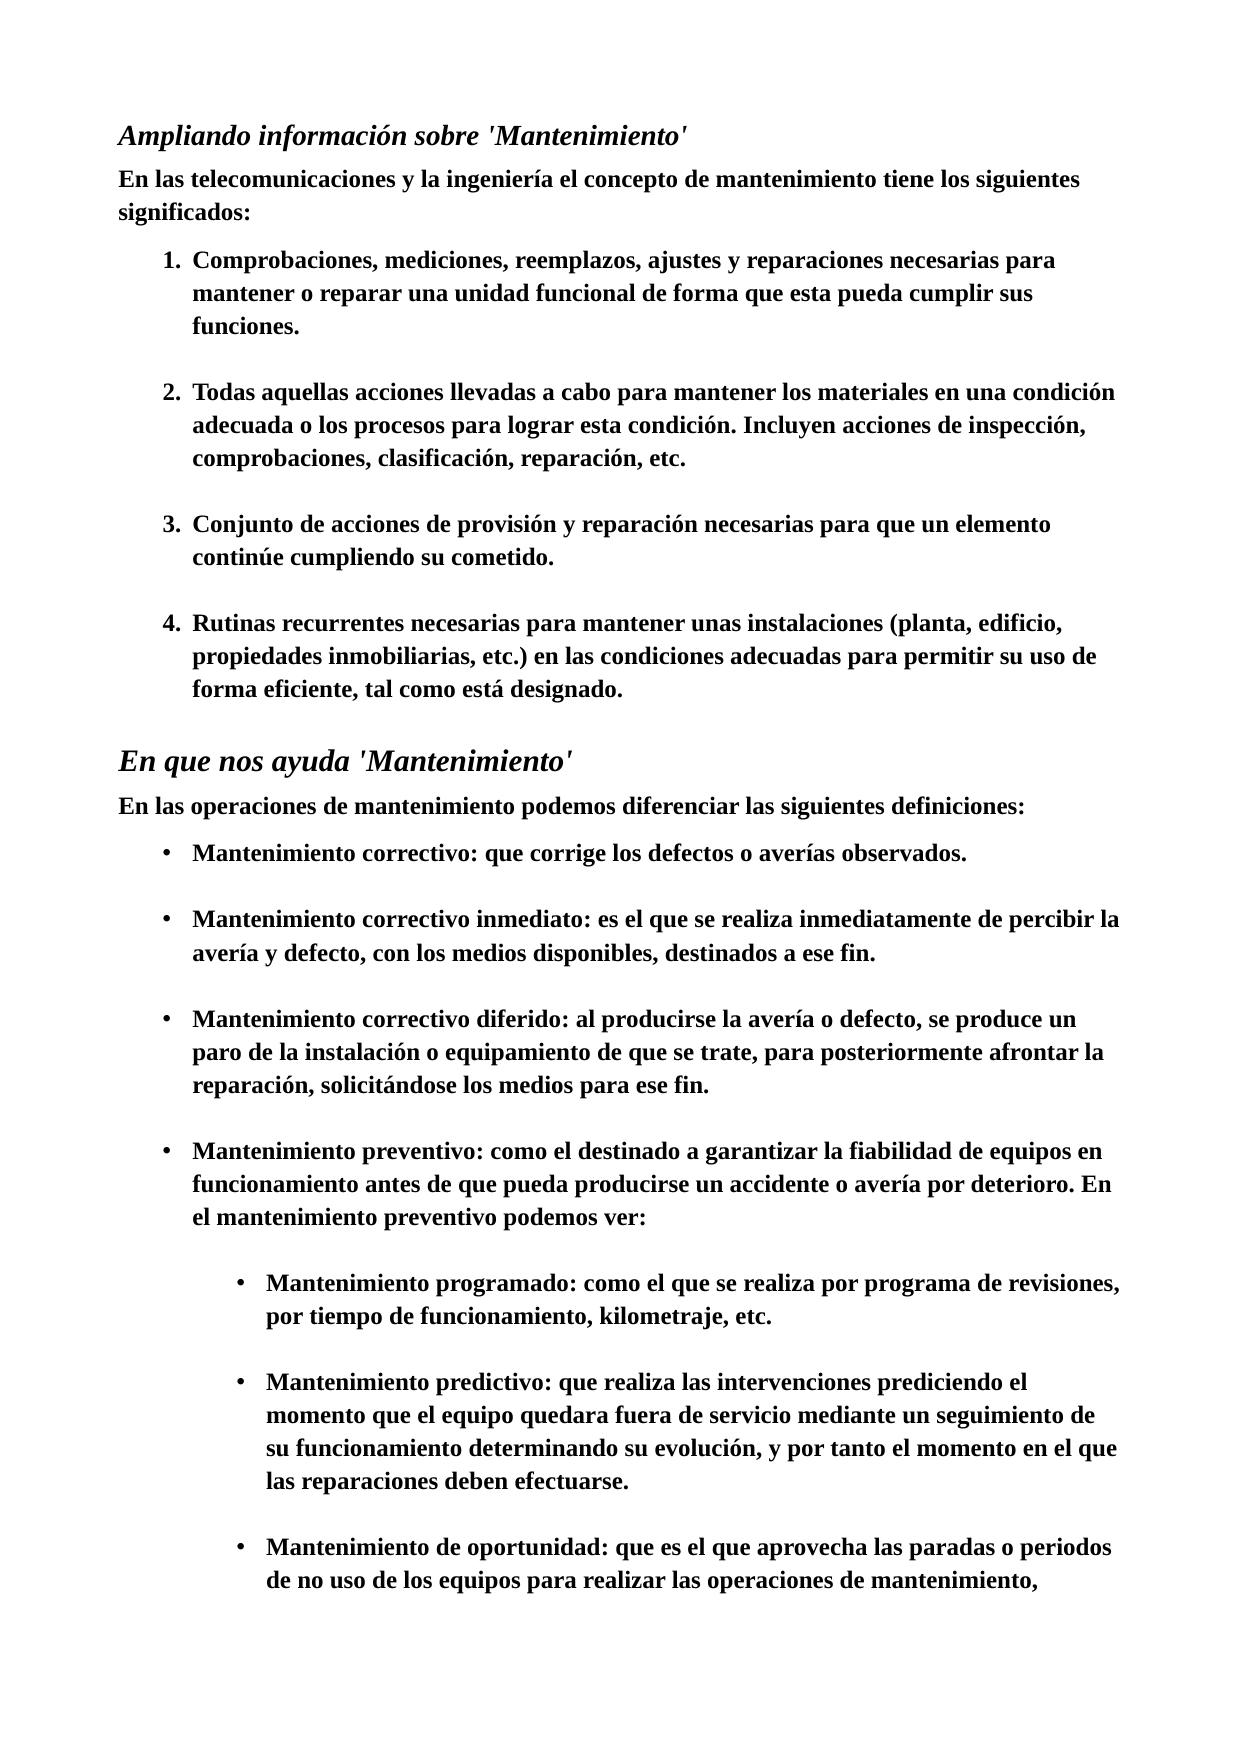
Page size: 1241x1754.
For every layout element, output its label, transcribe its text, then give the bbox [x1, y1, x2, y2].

subtitle En que nos ayuda 'Mantenimiento' [118, 742, 1122, 778]
list Mantenimiento correctivo inmediato: es el que se realiza inmediatamente de percibir la avería y defecto, con los medios disponibles, destinados a ese fin. [162, 904, 1122, 966]
list Mantenimiento programado: como el que se realiza por programa de revisiones, por tiempo de funcionamiento, kilometraje, etc. [236, 1268, 1122, 1329]
list Mantenimiento correctivo diferido: al producirse la avería o defecto, se produce un paro de la instalación o equipamiento de que se trate, para posteriormente afrontar la reparación, solicitándose los medios para ese fin. [162, 1004, 1122, 1098]
list Mantenimiento de oportunidad: que es el que aprovecha las paradas o periodos de no uso de los equipos para realizar las operaciones de mantenimiento, [236, 1532, 1122, 1594]
subtitle Ampliando información sobre 'Mantenimiento' [118, 118, 1122, 152]
list Todas aquellas acciones llevadas a cabo para mantener los materiales en una condición adecuada o los procesos para lograr esta condición. Incluyen acciones de inspección, comprobaciones, clasificación, reparación, etc. [162, 377, 1122, 472]
list Conjunto de acciones de provisión y reparación necesarias para que un elemento continúe cumpliendo su cometido. [162, 509, 1122, 571]
list Mantenimiento correctivo: que corrige los defectos o averías observados. [162, 838, 1122, 867]
text En las telecomunicaciones y la ingeniería el concepto de mantenimiento tiene los siguientes significados: [118, 164, 1122, 226]
list Rutinas recurrentes necesarias para mantener unas instalaciones (planta, edificio, propiedades inmobiliarias, etc.) en las condiciones adecuadas para permitir su uso de forma eficiente, tal como está designado. [162, 608, 1122, 703]
list Mantenimiento preventivo: como el destinado a garantizar la fiabilidad de equipos en funcionamiento antes de que pueda producirse un accidente o avería por deterioro. En el mantenimiento preventivo podemos ver: [162, 1136, 1122, 1231]
text En las operaciones de mantenimiento podemos diferenciar las siguientes definiciones: [118, 791, 1122, 820]
list Comprobaciones, mediciones, reemplazos, ajustes y reparaciones necesarias para mantener o reparar una unidad funcional de forma que esta pueda cumplir sus funciones. [162, 245, 1122, 339]
list Mantenimiento predictivo: que realiza las intervenciones prediciendo el momento que el equipo quedara fuera de servicio mediante un seguimiento de su funcionamiento determinando su evolución, y por tanto el momento en el que las reparaciones deben efectuarse. [236, 1367, 1122, 1495]
